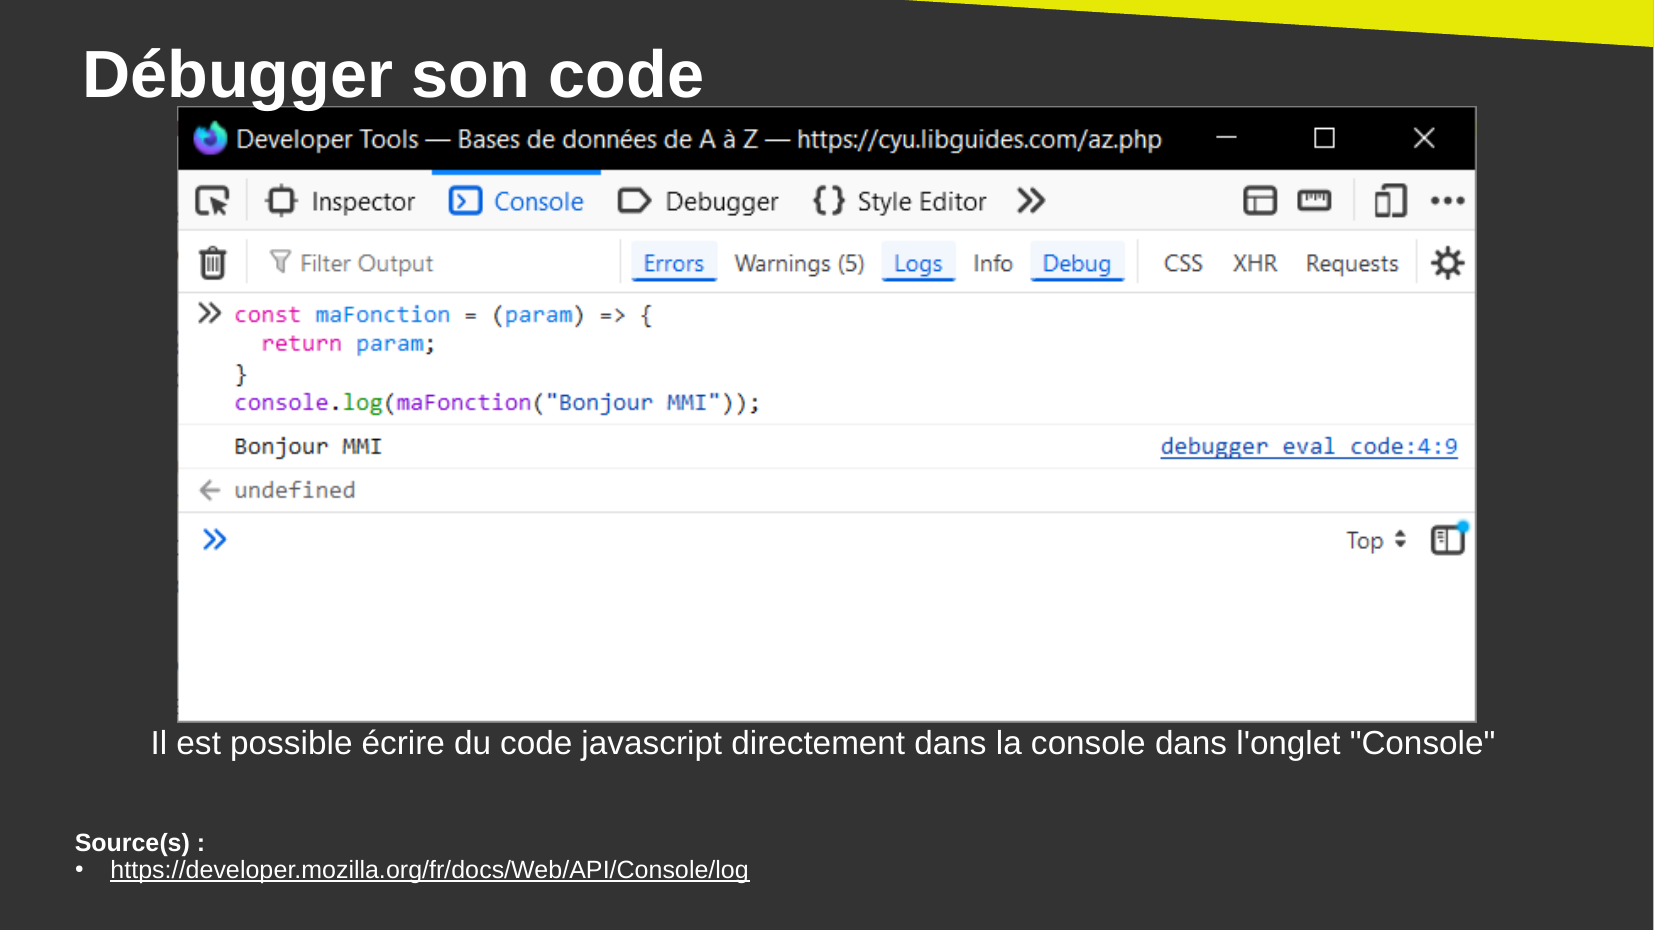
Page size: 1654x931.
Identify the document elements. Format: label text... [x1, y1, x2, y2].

text_box Il est possible écrire du code javascript directement dans la console dans l'onglet "Console" [135, 716, 1518, 810]
picture [177, 114, 1477, 716]
text_box Source(s) : https://developer.mozilla.org/fr/docs/Web/API/Console/log [60, 820, 1583, 892]
text_box [905, 0, 1654, 48]
title Débugger son code [82, 37, 1571, 114]
